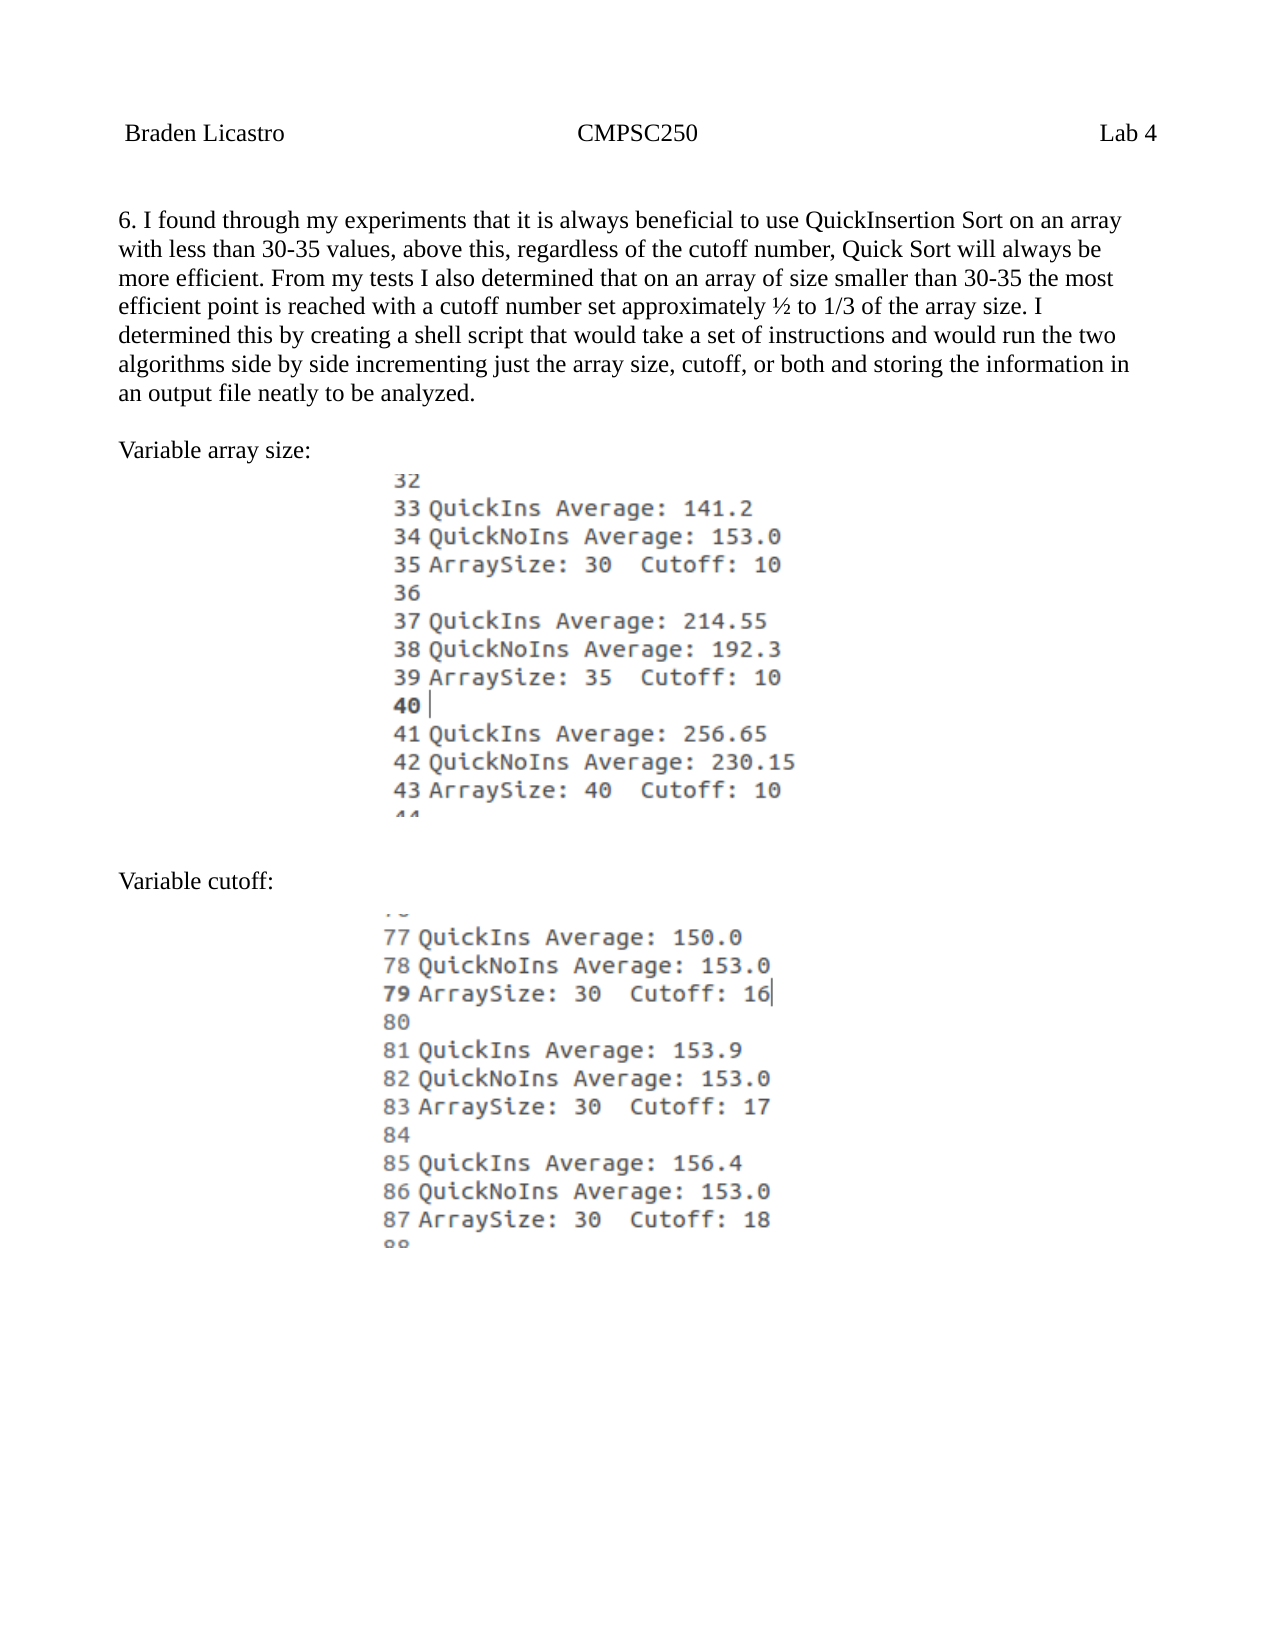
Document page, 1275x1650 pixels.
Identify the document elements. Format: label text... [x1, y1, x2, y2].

text Variable cutoff: [118, 866, 1157, 895]
text 6. I found through my experiments that it is always beneficial to use QuickInsertion Sort on an array with less than 30-35 values, above this, regardless of the cutoff number, Quick Sort will always be more efficient. From my tests I also determined that on an array of size smaller than 30-35 the most efficient point is reached with a cutoff number set approximately ½ to 1/3 of the array size. I determined this by creating a shell script that would take a set of instructions and would run the two algorithms side by side incrementing just the array size, cutoff, or both and storing the information in an output file neatly to be analyzed. [118, 205, 1157, 406]
picture [372, 914, 834, 1248]
text Variable array size: [118, 435, 1157, 464]
picture [384, 474, 851, 817]
